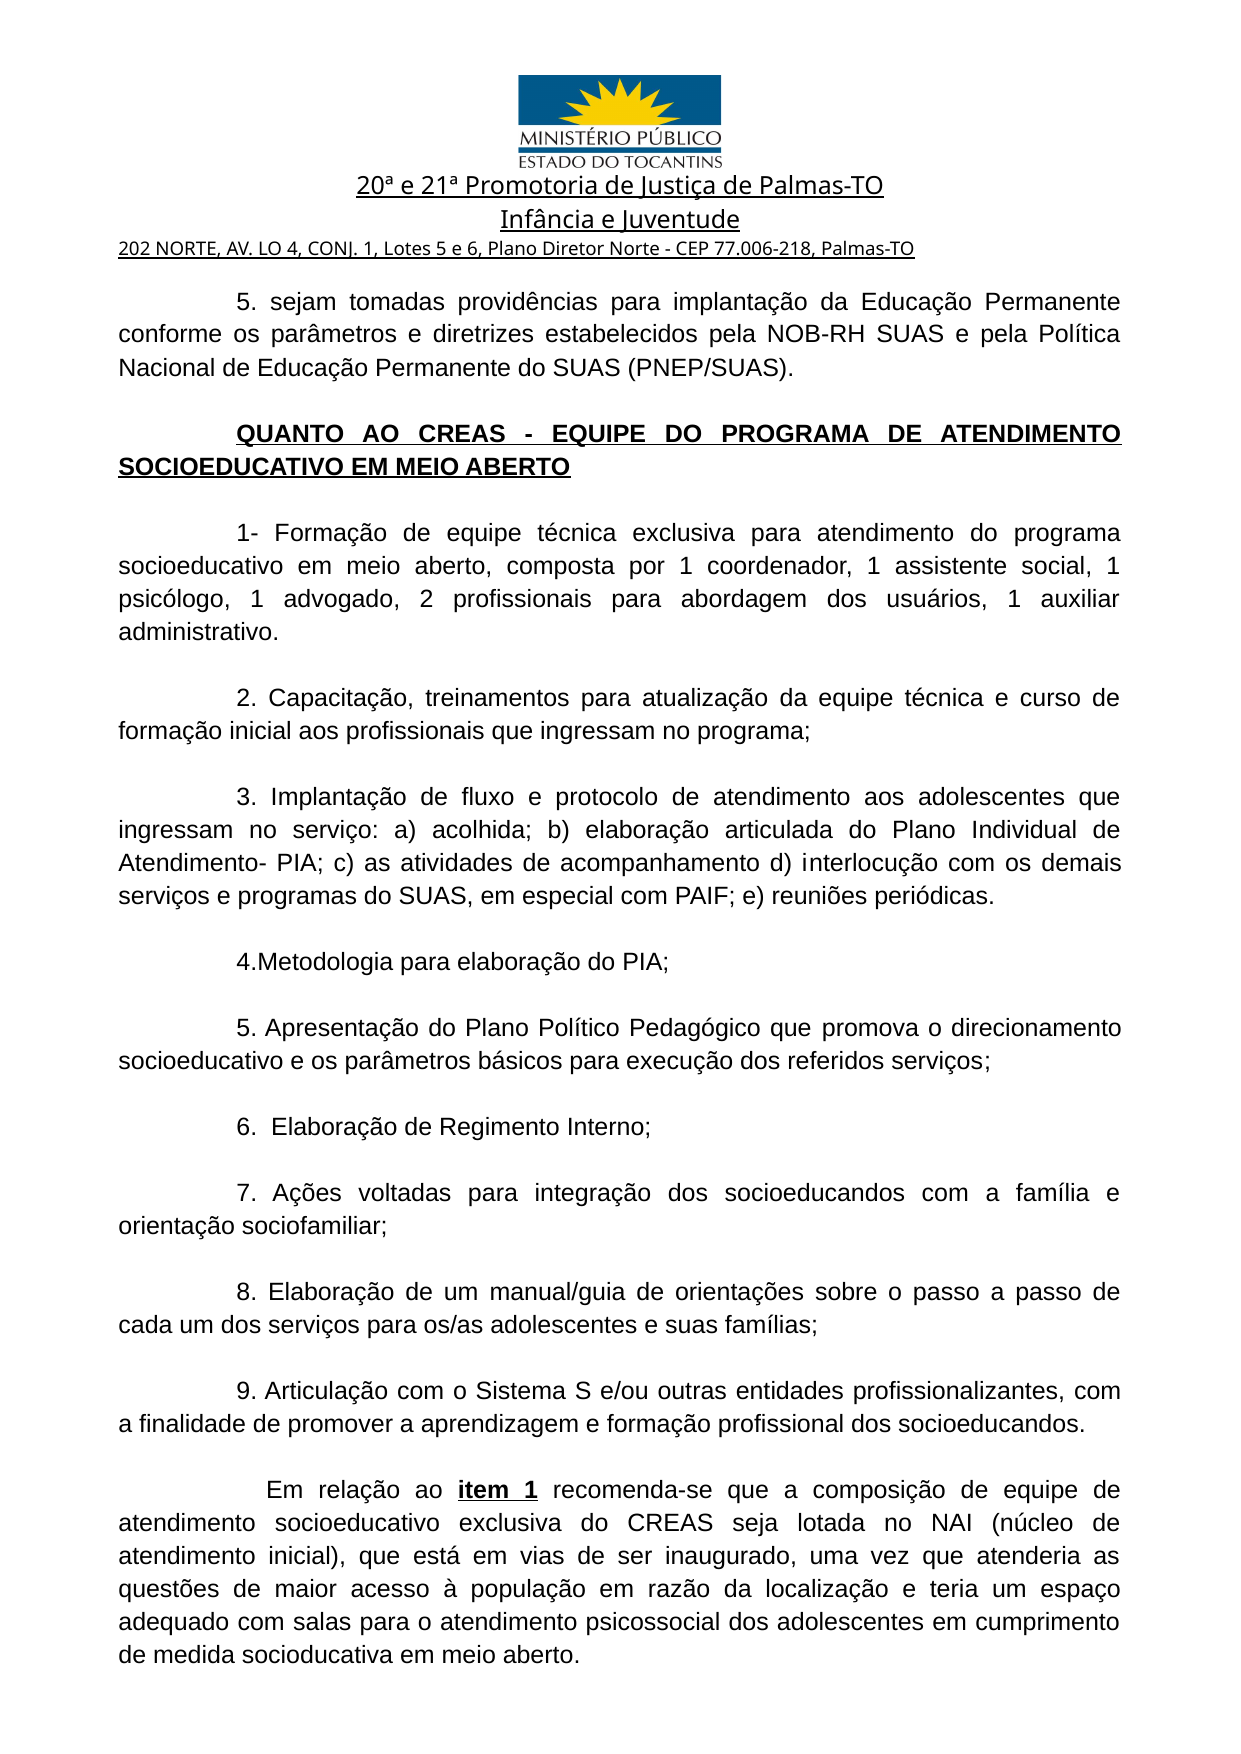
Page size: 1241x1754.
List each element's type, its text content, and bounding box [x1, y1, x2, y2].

text 5. Apresentação do Plano Político Pedagógico que promova o direcionamento socioeducativo e os parâmetros básicos para execução dos referidos serviços; [118, 1013, 1122, 1075]
text 8. Elaboração de um manual/guia de orientações sobre o passo a passo de cada um dos serviços para os/as adolescentes e suas famílias; [118, 1277, 1122, 1339]
text 9. Articulação com o Sistema S e/ou outras entidades profissionalizantes, com a finalidade de promover a aprendizagem e formação profissional dos socioeducandos. [118, 1376, 1122, 1438]
text 6. Elaboração de Regimento Interno; [118, 1112, 1122, 1141]
text Em relação ao item 1 recomenda-se que a composição de equipe de atendimento socioeducativo exclusiva do CREAS seja lotada no NAI (núcleo de atendimento inicial), que está em vias de ser inaugurado, uma vez que atenderia as questões de maior acesso à população em razão da localização e teria um espaço adequado com salas para o atendimento psicossocial dos adolescentes em cumprimento de medida socioducativa em meio aberto. [118, 1475, 1122, 1669]
text QUANTO AO CREAS - EQUIPE DO PROGRAMA DE ATENDIMENTO SOCIOEDUCATIVO EM MEIO ABERTO [118, 418, 1122, 480]
text 3. Implantação de fluxo e protocolo de atendimento aos adolescentes que ingressam no serviço: a) acolhida; b) elaboração articulada do Plano Individual de Atendimento- PIA; c) as atividades de acompanhamento d) interlocução com os demais serviços e programas do SUAS, em especial com PAIF; e) reuniões periódicas. [118, 782, 1122, 909]
text 4.Metodologia para elaboração do PIA; [118, 947, 1122, 976]
text 5. sejam tomadas providências para implantação da Educação Permanente conforme os parâmetros e diretrizes estabelecidos pela NOB-RH SUAS e pela Política Nacional de Educação Permanente do SUAS (PNEP/SUAS). [118, 286, 1122, 381]
picture [518, 75, 722, 168]
text 2. Capacitação, treinamentos para atualização da equipe técnica e curso de formação inicial aos profissionais que ingressam no programa; [118, 683, 1122, 744]
text 1- Formação de equipe técnica exclusiva para atendimento do programa socioeducativo em meio aberto, composta por 1 coordenador, 1 assistente social, 1 psicólogo, 1 advogado, 2 profissionais para abordagem dos usuários, 1 auxiliar administrativo. [118, 518, 1122, 645]
text 7. Ações voltadas para integração dos socioeducandos com a família e orientação sociofamiliar; [118, 1178, 1122, 1240]
